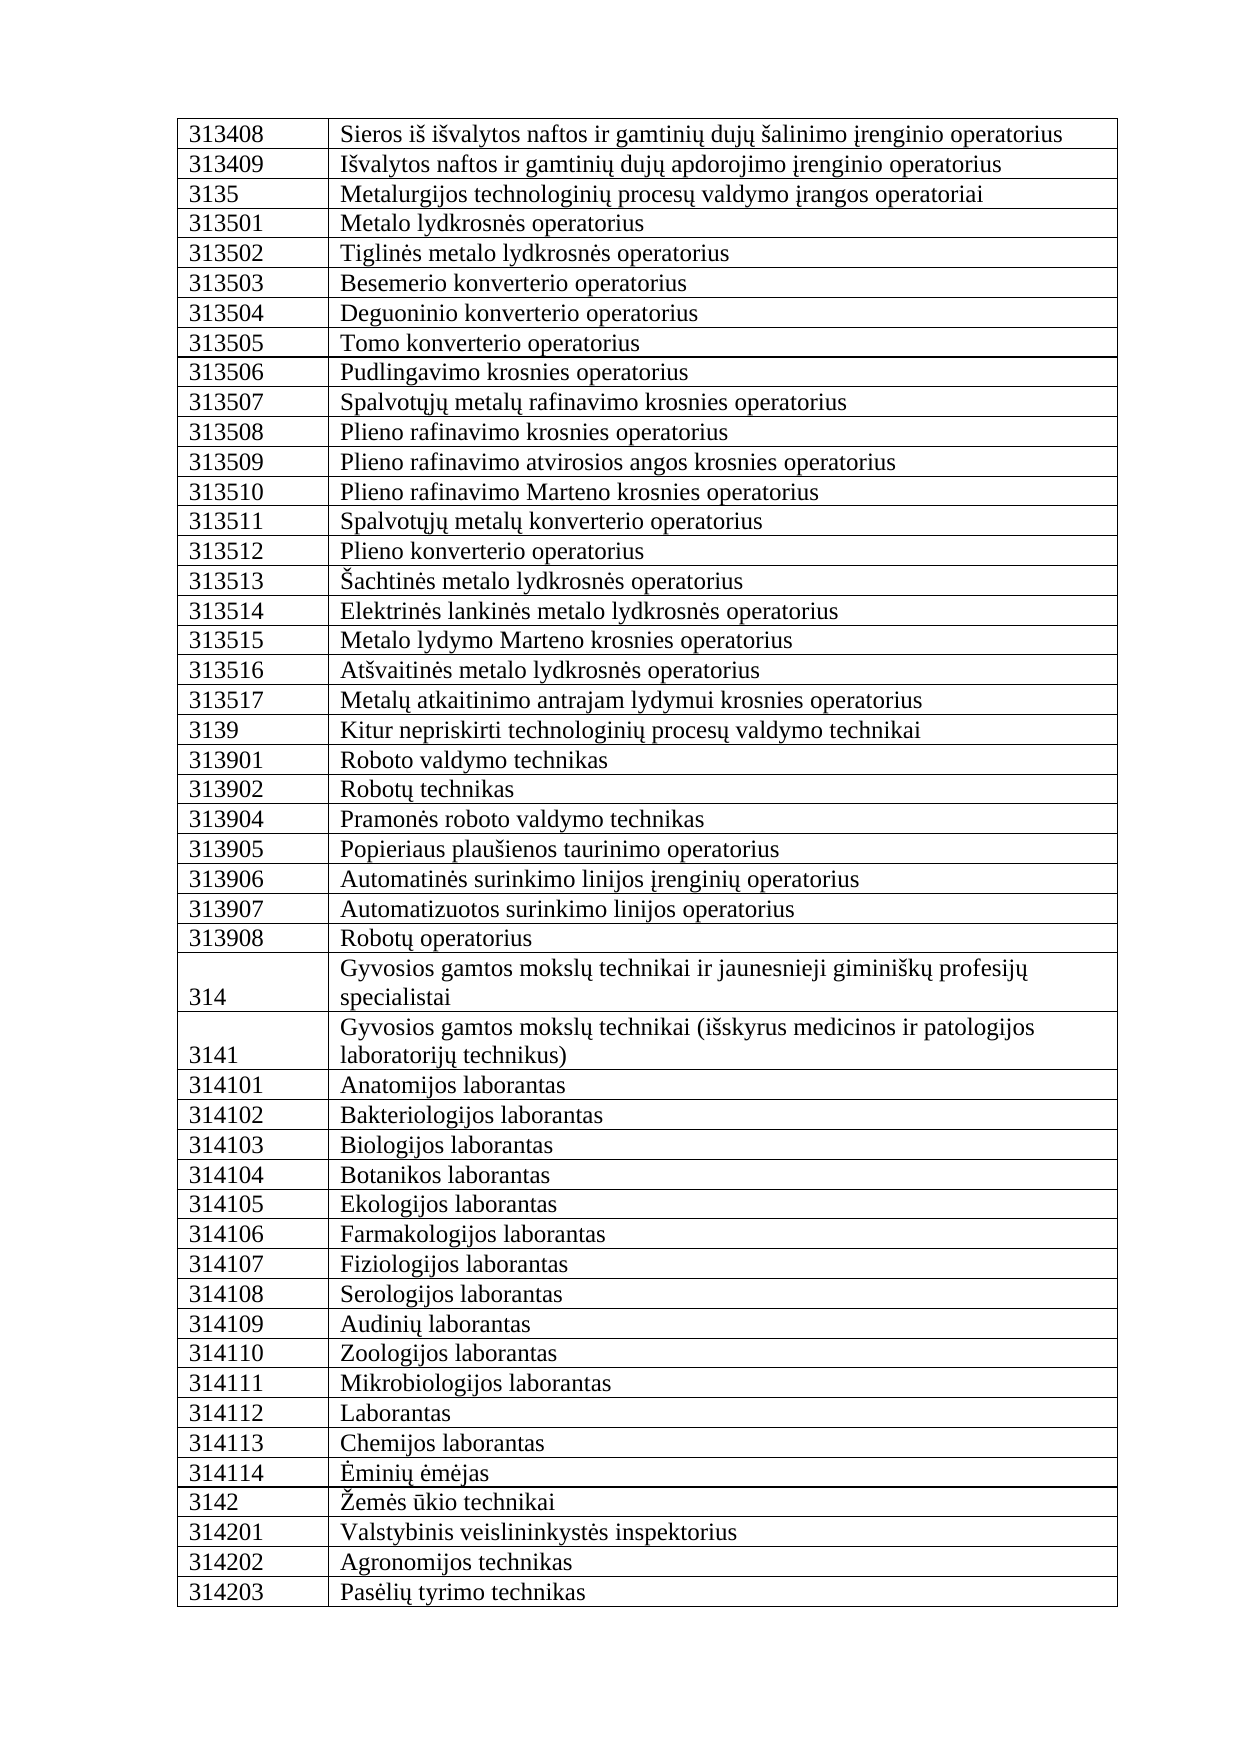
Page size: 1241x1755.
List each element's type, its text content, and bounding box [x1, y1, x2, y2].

table_cell 313907 [178, 894, 328, 922]
table_cell Kitur nepriskirti technologinių procesų valdymo technikai [329, 715, 1117, 744]
table_cell [1118, 505, 1122, 535]
table_cell [1118, 1159, 1122, 1188]
table_cell 313517 [178, 685, 328, 714]
table_cell Metalo lydymo Marteno krosnies operatorius [329, 626, 1117, 654]
table_cell 314102 [178, 1100, 328, 1129]
table_cell Išvalytos naftos ir gamtinių dujų apdorojimo įrenginio operatorius [329, 149, 1117, 178]
table_cell 3135 [178, 179, 328, 207]
table_cell 314112 [178, 1398, 328, 1427]
table_cell Valstybinis veislininkystės inspektorius [329, 1517, 1117, 1546]
table_cell [1118, 1248, 1122, 1278]
table_cell [1118, 1129, 1122, 1159]
table_cell Serologijos laborantas [329, 1279, 1117, 1308]
table_cell Pudlingavimo krosnies operatorius [329, 358, 1117, 386]
table_cell 314111 [178, 1368, 328, 1397]
table_cell 313511 [178, 506, 328, 535]
table_cell Popieriaus plaušienos taurinimo operatorius [329, 834, 1117, 863]
table_cell 3142 [178, 1488, 328, 1516]
table_cell 313513 [178, 566, 328, 595]
table_cell 313510 [178, 477, 328, 505]
table_cell 314203 [178, 1577, 328, 1606]
table_cell Tiglinės metalo lydkrosnės operatorius [329, 238, 1117, 267]
table_cell [1118, 1099, 1122, 1129]
table_cell 314114 [178, 1458, 328, 1486]
table_cell Plieno rafinavimo Marteno krosnies operatorius [329, 477, 1117, 505]
table_cell Metalurgijos technologinių procesų valdymo įrangos operatoriai [329, 179, 1117, 207]
table_cell 313905 [178, 834, 328, 863]
table_cell Pasėlių tyrimo technikas [329, 1577, 1117, 1606]
table_cell [1118, 118, 1122, 148]
table_cell [1118, 1069, 1122, 1099]
table_cell [1118, 1397, 1122, 1427]
table_cell Audinių laborantas [329, 1309, 1117, 1337]
table_cell 314105 [178, 1190, 328, 1218]
table_cell Plieno rafinavimo krosnies operatorius [329, 417, 1117, 446]
table_cell [1118, 833, 1122, 863]
table_cell [1118, 1367, 1122, 1397]
table_cell 313507 [178, 387, 328, 416]
table_cell [1118, 1338, 1122, 1367]
table_cell [1118, 237, 1122, 267]
table_cell [1118, 565, 1122, 595]
table_cell 314 [178, 953, 328, 1011]
table_cell Roboto valdymo technikas [329, 745, 1117, 773]
table_cell 3139 [178, 715, 328, 744]
table_cell [1118, 774, 1122, 803]
table_cell 3141 [178, 1012, 328, 1069]
table_cell Farmakologijos laborantas [329, 1219, 1117, 1248]
table_cell 313504 [178, 298, 328, 327]
table_cell [1118, 1278, 1122, 1308]
table_cell 313505 [178, 328, 328, 356]
table_cell [1118, 625, 1122, 654]
table_cell 313908 [178, 924, 328, 952]
table_cell [1118, 446, 1122, 476]
table_cell Gyvosios gamtos mokslų technikai ir jaunesnieji giminiškų profesijų specialistai [329, 953, 1117, 1011]
table_cell [1118, 1546, 1122, 1576]
table_cell 314202 [178, 1547, 328, 1576]
table_cell 313515 [178, 626, 328, 654]
table_cell [1118, 744, 1122, 773]
table_cell 313514 [178, 596, 328, 624]
table_cell Žemės ūkio technikai [329, 1488, 1117, 1516]
table_cell 313501 [178, 209, 328, 237]
table_cell Biologijos laborantas [329, 1130, 1117, 1159]
table_cell Automatizuotos surinkimo linijos operatorius [329, 894, 1117, 922]
table_cell 314109 [178, 1309, 328, 1337]
table_cell 313509 [178, 447, 328, 476]
table_cell [1118, 386, 1122, 416]
table_cell Spalvotųjų metalų konverterio operatorius [329, 506, 1117, 535]
table_cell 314113 [178, 1428, 328, 1457]
table_cell [1118, 1516, 1122, 1546]
table_cell Laborantas [329, 1398, 1117, 1427]
table_cell [1118, 297, 1122, 327]
table_cell Anatomijos laborantas [329, 1070, 1117, 1099]
table_cell Botanikos laborantas [329, 1160, 1117, 1188]
table_cell [1118, 1189, 1122, 1218]
table_cell [1118, 1427, 1122, 1457]
table_cell Tomo konverterio operatorius [329, 328, 1117, 356]
table_cell Metalo lydkrosnės operatorius [329, 209, 1117, 237]
table_cell [1118, 803, 1122, 833]
table_cell 314103 [178, 1130, 328, 1159]
table_cell Mikrobiologijos laborantas [329, 1368, 1117, 1397]
table_cell Zoologijos laborantas [329, 1339, 1117, 1367]
table_cell 314201 [178, 1517, 328, 1546]
table_cell [1118, 1011, 1122, 1069]
table_cell [1118, 327, 1122, 356]
table_cell Robotų technikas [329, 775, 1117, 803]
table_cell [1118, 923, 1122, 952]
table_cell Atšvaitinės metalo lydkrosnės operatorius [329, 655, 1117, 684]
table_cell Bakteriologijos laborantas [329, 1100, 1117, 1129]
table_cell [1118, 476, 1122, 505]
table_cell [1118, 952, 1122, 1011]
table_cell 313503 [178, 268, 328, 297]
table_cell [1118, 1576, 1122, 1606]
table_cell Fiziologijos laborantas [329, 1249, 1117, 1278]
table_cell [1118, 684, 1122, 714]
table_cell Automatinės surinkimo linijos įrenginių operatorius [329, 864, 1117, 893]
table_cell Ekologijos laborantas [329, 1190, 1117, 1218]
table_cell 314106 [178, 1219, 328, 1248]
table_cell Plieno konverterio operatorius [329, 536, 1117, 565]
table_cell 313512 [178, 536, 328, 565]
table_cell 313408 [178, 119, 328, 148]
table_cell [1118, 1308, 1122, 1337]
table_cell [1118, 267, 1122, 297]
table_cell [1118, 1218, 1122, 1248]
table_cell [1118, 714, 1122, 744]
table_cell 314104 [178, 1160, 328, 1188]
table_cell 314101 [178, 1070, 328, 1099]
table_cell 313902 [178, 775, 328, 803]
table_cell Elektrinės lankinės metalo lydkrosnės operatorius [329, 596, 1117, 624]
table_cell 313906 [178, 864, 328, 893]
table_cell 313904 [178, 804, 328, 833]
table_cell Agronomijos technikas [329, 1547, 1117, 1576]
table_cell 313502 [178, 238, 328, 267]
table_cell 313506 [178, 358, 328, 386]
table_cell Spalvotųjų metalų rafinavimo krosnies operatorius [329, 387, 1117, 416]
table_cell [1118, 1486, 1122, 1516]
table_cell Besemerio konverterio operatorius [329, 268, 1117, 297]
table_cell 314108 [178, 1279, 328, 1308]
table_cell Plieno rafinavimo atvirosios angos krosnies operatorius [329, 447, 1117, 476]
table_cell [1118, 595, 1122, 624]
table_cell [1118, 1457, 1122, 1486]
table_cell 314107 [178, 1249, 328, 1278]
table_cell 313516 [178, 655, 328, 684]
table_cell Ėminių ėmėjas [329, 1458, 1117, 1486]
table_cell Metalų atkaitinimo antrajam lydymui krosnies operatorius [329, 685, 1117, 714]
table_cell Deguoninio konverterio operatorius [329, 298, 1117, 327]
table_cell [1118, 654, 1122, 684]
table_cell [1118, 863, 1122, 893]
table_cell 314110 [178, 1339, 328, 1367]
table_cell [1118, 535, 1122, 565]
table_cell Šachtinės metalo lydkrosnės operatorius [329, 566, 1117, 595]
table_cell Gyvosios gamtos mokslų technikai (išskyrus medicinos ir patologijos laboratorijų technikus) [329, 1012, 1117, 1069]
table_cell Robotų operatorius [329, 924, 1117, 952]
table_cell [1118, 893, 1122, 922]
table_cell [1118, 208, 1122, 237]
table_cell [1118, 416, 1122, 446]
table_cell [1118, 356, 1122, 386]
table_cell Pramonės roboto valdymo technikas [329, 804, 1117, 833]
table_cell [1118, 148, 1122, 178]
table_cell [1118, 178, 1122, 207]
table_cell 313508 [178, 417, 328, 446]
table_cell 313901 [178, 745, 328, 773]
table_cell 313409 [178, 149, 328, 178]
table_cell Sieros iš išvalytos naftos ir gamtinių dujų šalinimo įrenginio operatorius [329, 119, 1117, 148]
table_cell Chemijos laborantas [329, 1428, 1117, 1457]
